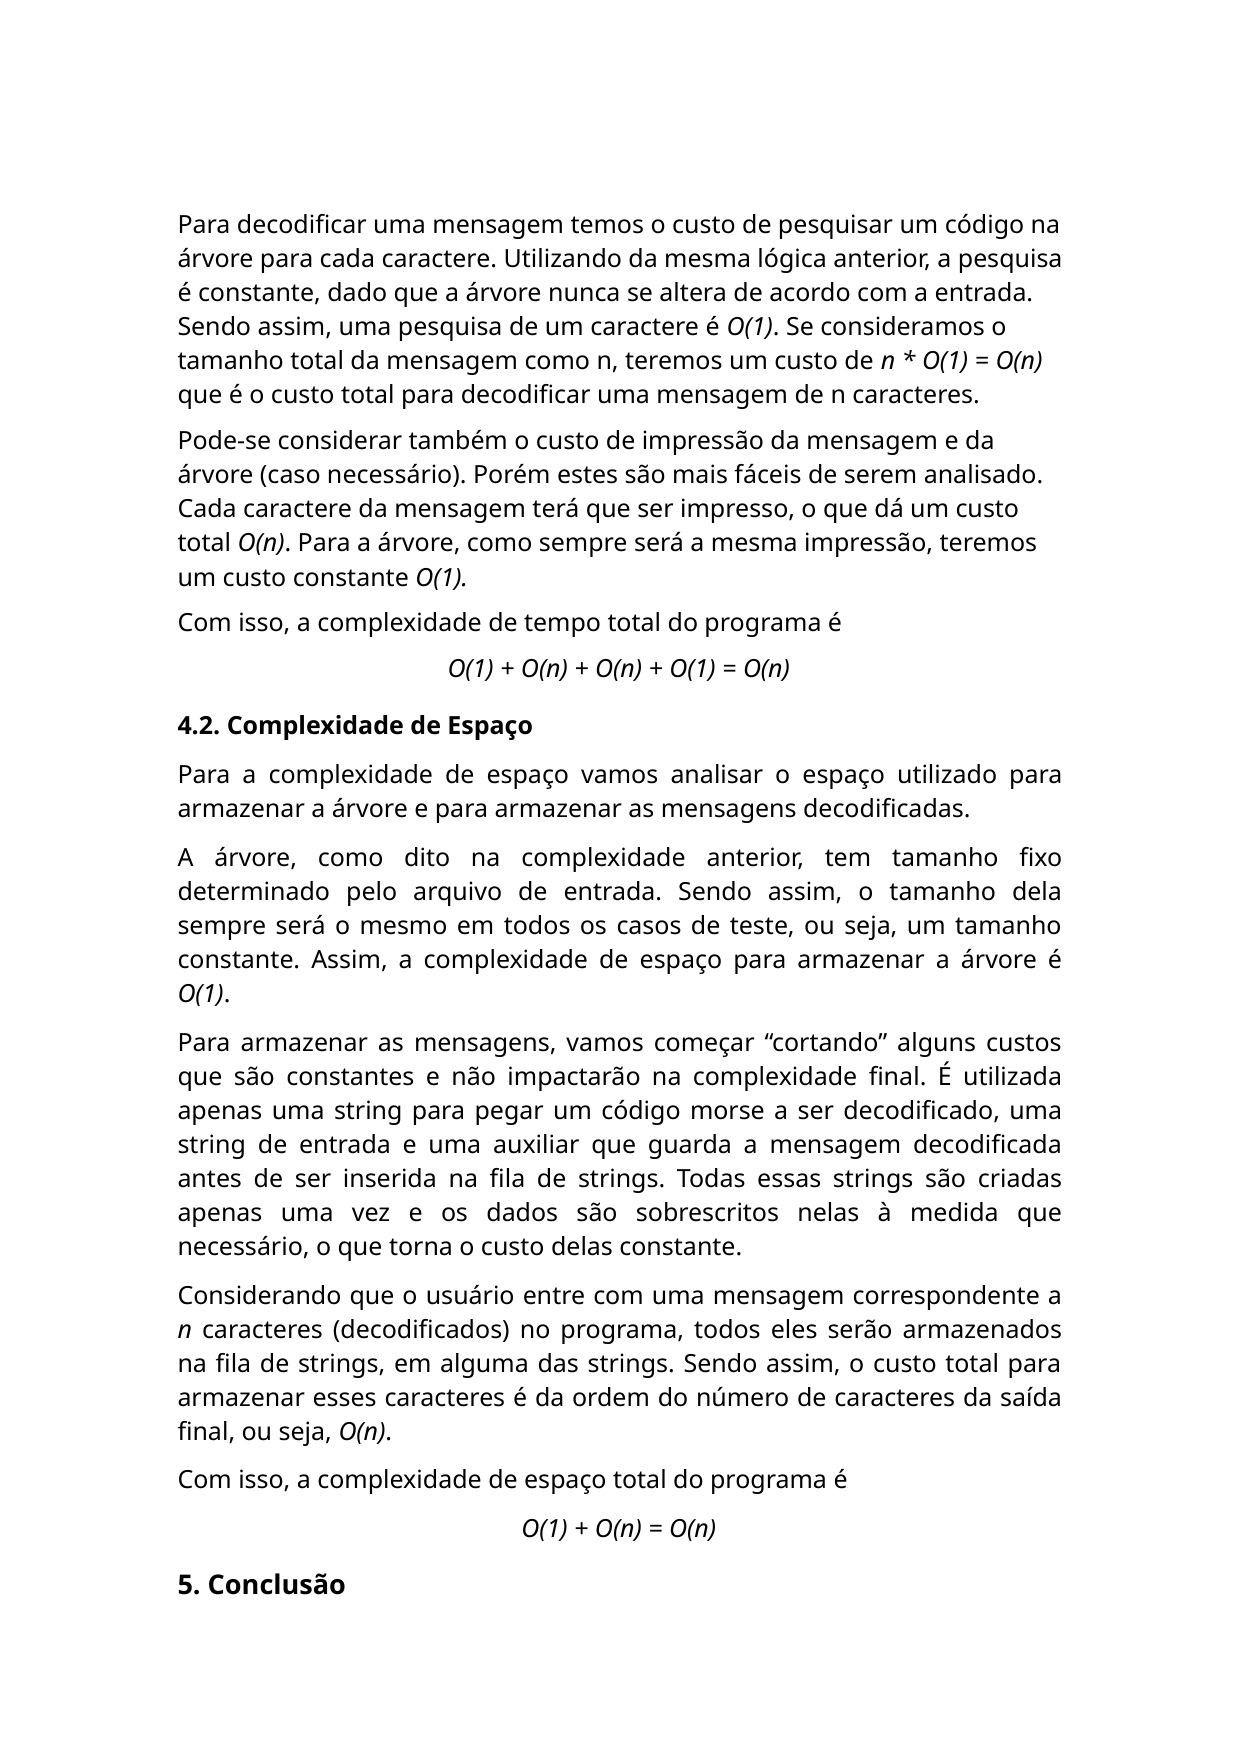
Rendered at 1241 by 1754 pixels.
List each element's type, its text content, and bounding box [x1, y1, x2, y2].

text Com isso, a complexidade de espaço total do programa é [177, 1462, 1063, 1496]
text Para a complexidade de espaço vamos analisar o espaço utilizado para armazenar a árvore e para armazenar as mensagens decodificadas. [177, 757, 1063, 825]
text Com isso, a complexidade de tempo total do programa é [177, 605, 1063, 639]
text O(1) + O(n) + O(n) + O(1) = O(n) [177, 651, 1063, 685]
text Para decodificar uma mensagem temos o custo de pesquisar um código na árvore para cada caractere. Utilizando da mesma lógica anterior, a pesquisa é constante, dado que a árvore nunca se altera de acordo com a entrada. Sendo assim, uma pesquisa de um caractere é O(1). Se consideramos o tamanho total da mensagem como n, teremos um custo de n * O(1) = O(n) que é o custo total para decodificar uma mensagem de n caracteres. [177, 207, 1063, 411]
text A árvore, como dito na complexidade anterior, tem tamanho fixo determinado pelo arquivo de entrada. Sendo assim, o tamanho dela sempre será o mesmo em todos os casos de teste, ou seja, um tamanho constante. Assim, a complexidade de espaço para armazenar a árvore é O(1). [177, 839, 1063, 1010]
text O(1) + O(n) = O(n) [177, 1511, 1063, 1545]
text Para armazenar as mensagens, vamos começar “cortando” alguns custos que são constantes e não impactarão na complexidade final. É utilizada apenas uma string para pegar um código morse a ser decodificado, uma string de entrada e uma auxiliar que guarda a mensagem decodificada antes de ser inserida na fila de strings. Todas essas strings são criadas apenas uma vez e os dados são sobrescritos nelas à medida que necessário, o que torna o custo delas constante. [177, 1024, 1063, 1263]
text Pode-se considerar também o custo de impressão da mensagem e da árvore (caso necessário). Porém estes são mais fáceis de serem analisado. Cada caractere da mensagem terá que ser impresso, o que dá um custo total O(n). Para a árvore, como sempre será a mesma impressão, teremos um custo constante O(1). [177, 423, 1063, 593]
text 5. Conclusão [177, 1565, 1063, 1602]
text 4.2. Complexidade de Espaço [177, 708, 1063, 742]
text Considerando que o usuário entre com uma mensagem correspondente a n caracteres (decodificados) no programa, todos eles serão armazenados na fila de strings, em alguma das strings. Sendo assim, o custo total para armazenar esses caracteres é da ordem do número de caracteres da saída final, ou seja, O(n). [177, 1277, 1063, 1448]
